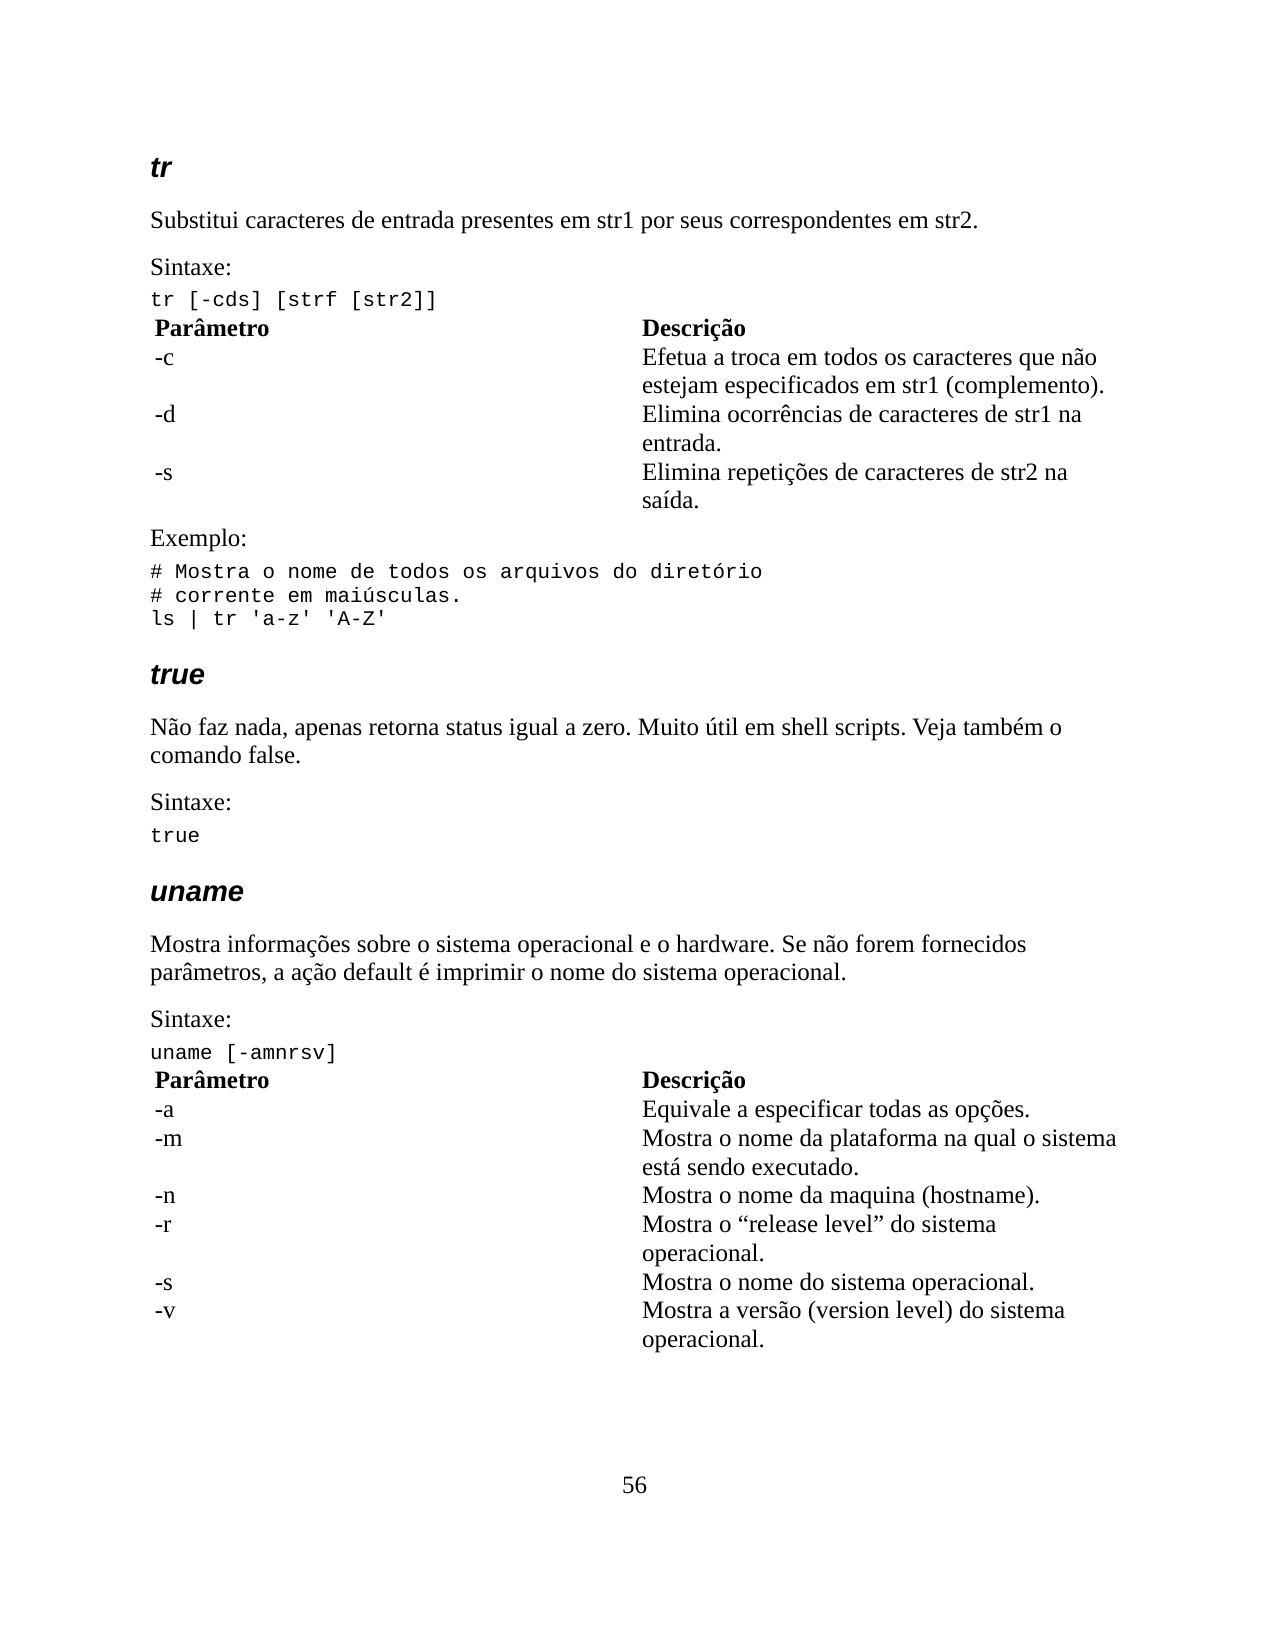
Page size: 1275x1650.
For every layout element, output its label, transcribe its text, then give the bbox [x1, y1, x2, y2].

table_cell -r [150, 1209, 637, 1267]
text Sintaxe: [150, 787, 1125, 816]
text # Mostra o nome de todos os arquivos do diretório [150, 561, 1125, 584]
text tr [-cds] [strf [str2]] [150, 289, 1125, 313]
table_cell -m [150, 1123, 637, 1152]
table_cell saída. [638, 486, 1125, 514]
table_cell [150, 428, 637, 457]
table_cell Mostra o “release level” do sistema operacional. [638, 1209, 1125, 1267]
table_cell -s [150, 457, 637, 486]
table_cell [150, 1152, 637, 1180]
text # corrente em maiúsculas. [150, 584, 1125, 608]
table_cell operacional. [638, 1324, 1125, 1353]
table_cell [150, 486, 637, 514]
table_cell entrada. [638, 428, 1125, 457]
table_header Parâmetro [150, 313, 637, 342]
table_cell -a [150, 1094, 637, 1123]
table_cell estejam especificados em str1 (complemento). [638, 371, 1125, 399]
text uname [-amnrsv] [150, 1042, 1125, 1065]
table_cell está sendo executado. [638, 1152, 1125, 1180]
table_cell -n [150, 1180, 637, 1209]
text Substitui caracteres de entrada presentes em str1 por seus correspondentes em str2. [150, 205, 1125, 234]
table_header Descrição [638, 313, 1125, 342]
table_cell Equivale a especificar todas as opções. [638, 1094, 1125, 1123]
text ls | tr 'a-z' 'A-Z' [150, 608, 1125, 632]
text Sintaxe: [150, 252, 1125, 280]
subtitle tr [150, 150, 1125, 183]
text true [150, 825, 1125, 849]
table_cell -v [150, 1295, 637, 1324]
table_cell Elimina repetições de caracteres de str2 na [638, 457, 1125, 486]
table_cell Mostra o nome da plataforma na qual o sistema [638, 1123, 1125, 1152]
table_cell -d [150, 399, 637, 428]
table_header Parâmetro [150, 1065, 637, 1094]
table_cell [150, 1324, 637, 1353]
table_cell -s [150, 1267, 637, 1295]
table_header Descrição [638, 1065, 1125, 1094]
text Exemplo: [150, 523, 1125, 552]
text Não faz nada, apenas retorna status igual a zero. Muito útil em shell scripts. Veja também o comando false. [150, 712, 1125, 769]
table_cell Elimina ocorrências de caracteres de str1 na [638, 399, 1125, 428]
table_cell Efetua a troca em todos os caracteres que não [638, 342, 1125, 371]
text Sintaxe: [150, 1004, 1125, 1033]
table_cell Mostra a versão (version level) do sistema [638, 1295, 1125, 1324]
table_cell -c [150, 342, 637, 371]
text Mostra informações sobre o sistema operacional e o hardware. Se não forem fornecidos parâmetros, a ação default é imprimir o nome do sistema operacional. [150, 929, 1125, 986]
table_cell Mostra o nome da maquina (hostname). [638, 1180, 1125, 1209]
subtitle uname [150, 874, 1125, 907]
table_cell [150, 371, 637, 399]
subtitle true [150, 657, 1125, 690]
table_cell Mostra o nome do sistema operacional. [638, 1267, 1125, 1295]
